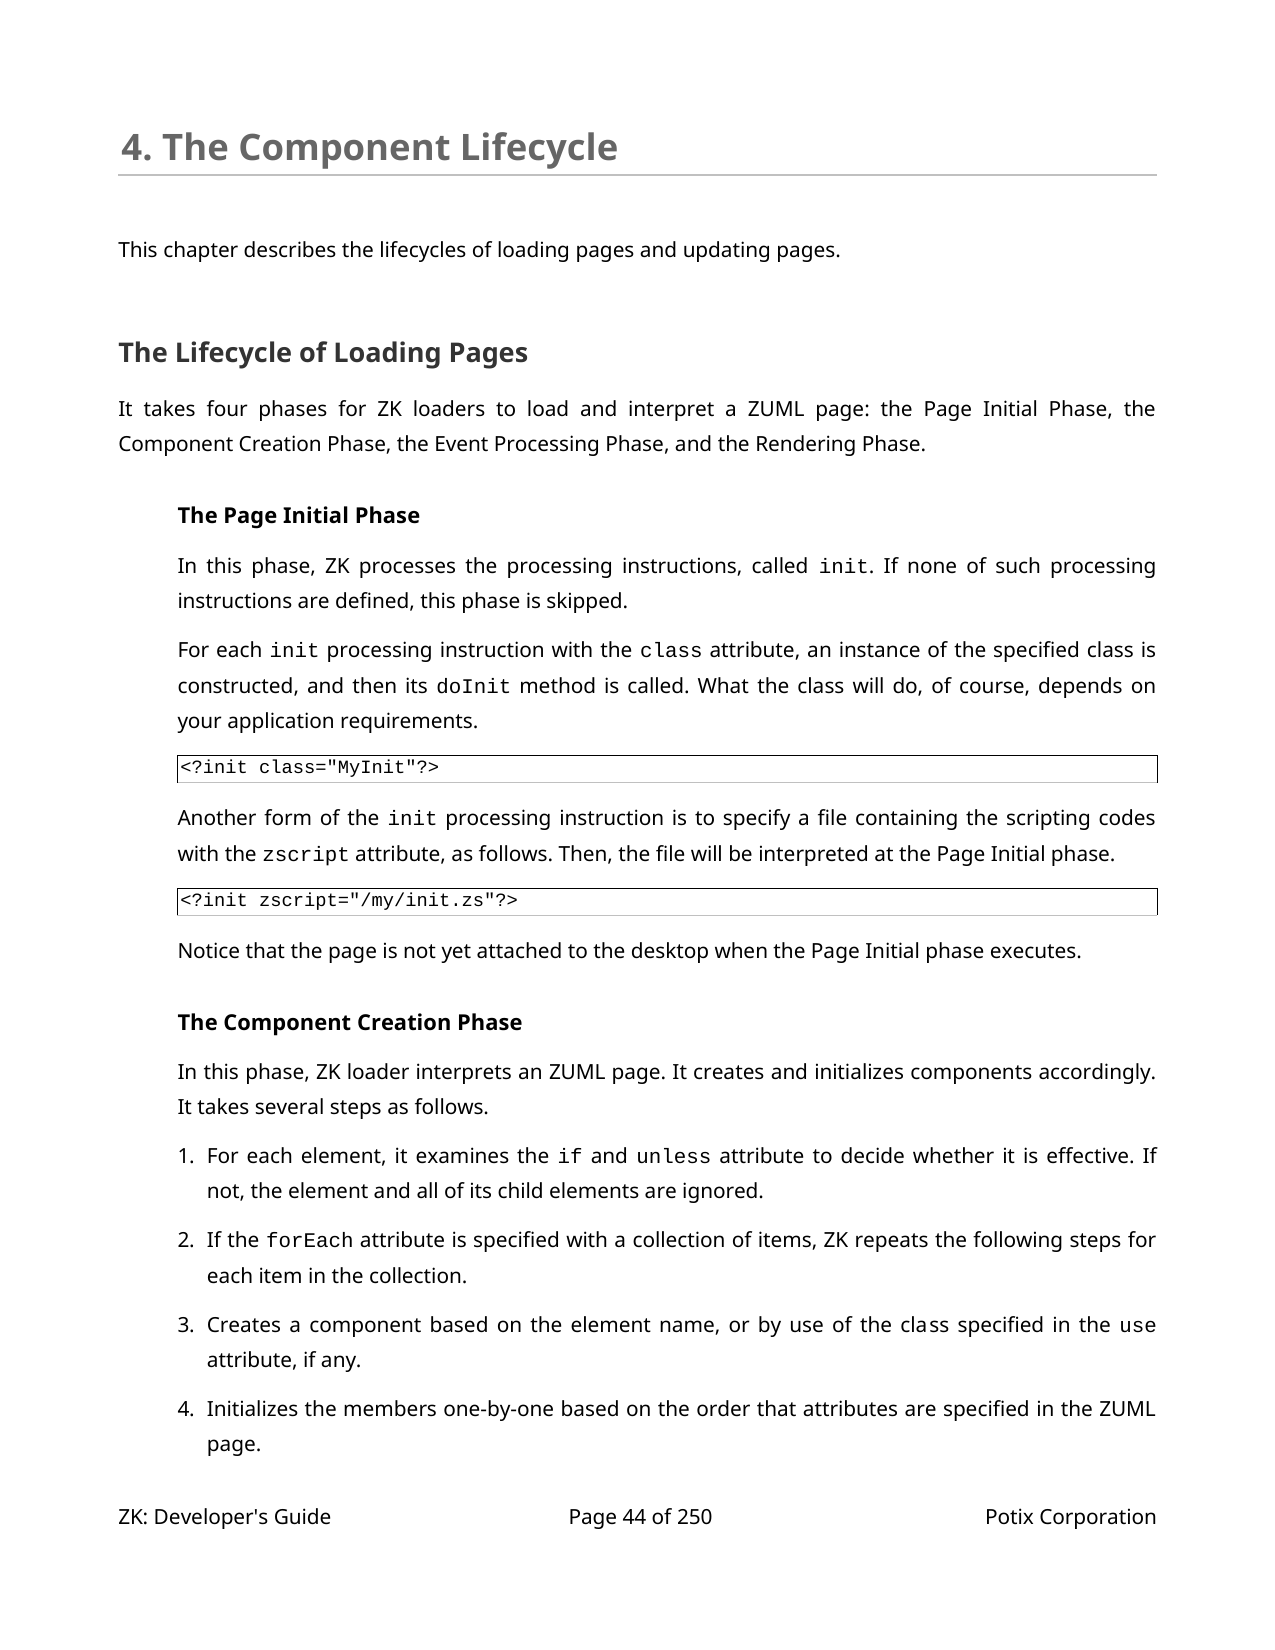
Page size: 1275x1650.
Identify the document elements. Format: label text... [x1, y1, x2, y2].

subtitle The Page Initial Phase [177, 500, 1157, 530]
subtitle 4. The Component Lifecycle [118, 118, 1157, 174]
text In this phase, ZK loader interprets an ZUML page. It creates and initializes components accordingly. It takes several steps as follows. [177, 1057, 1157, 1121]
list Initializes the members one-by-one based on the order that attributes are specified in the ZUML page. [177, 1394, 1157, 1458]
text It takes four phases for ZK loaders to load and interpret a ZUML page: the Page Initial Phase, the Component Creation Phase, the Event Processing Phase, and the Rendering Phase. [118, 394, 1157, 458]
text Another form of the init processing instruction is to specify a file containing the scripting codes with the zscript attribute, as follows. Then, the file will be interpreted at the Page Initial phase. [177, 803, 1157, 867]
list If the forEach attribute is specified with a collection of items, ZK repeats the following steps for each item in the collection. [177, 1226, 1157, 1289]
text This chapter describes the lifecycles of loading pages and updating pages. [118, 235, 1157, 263]
text In this phase, ZK processes the processing instructions, called init. If none of such processing instructions are defined, this phase is skipped. [177, 551, 1157, 615]
text For each init processing instruction with the class attribute, an instance of the specified class is constructed, and then its doInit method is called. What the class will do, of course, depends on your application requirements. [177, 635, 1157, 734]
subtitle The Lifecycle of Loading Pages [118, 334, 1157, 371]
text Notice that the page is not yet attached to the desktop when the Page Initial phase executes. [177, 936, 1157, 964]
subtitle The Component Creation Phase [177, 1006, 1157, 1036]
text <?init zscript="/my/init.zs"?> [178, 889, 1157, 915]
list For each element, it examines the if and unless attribute to decide whether it is effective. If not, the element and all of its child elements are ignored. [177, 1141, 1157, 1205]
text <?init class="MyInit"?> [178, 756, 1157, 782]
list Creates a component based on the element name, or by use of the class specified in the use attribute, if any. [177, 1310, 1157, 1374]
